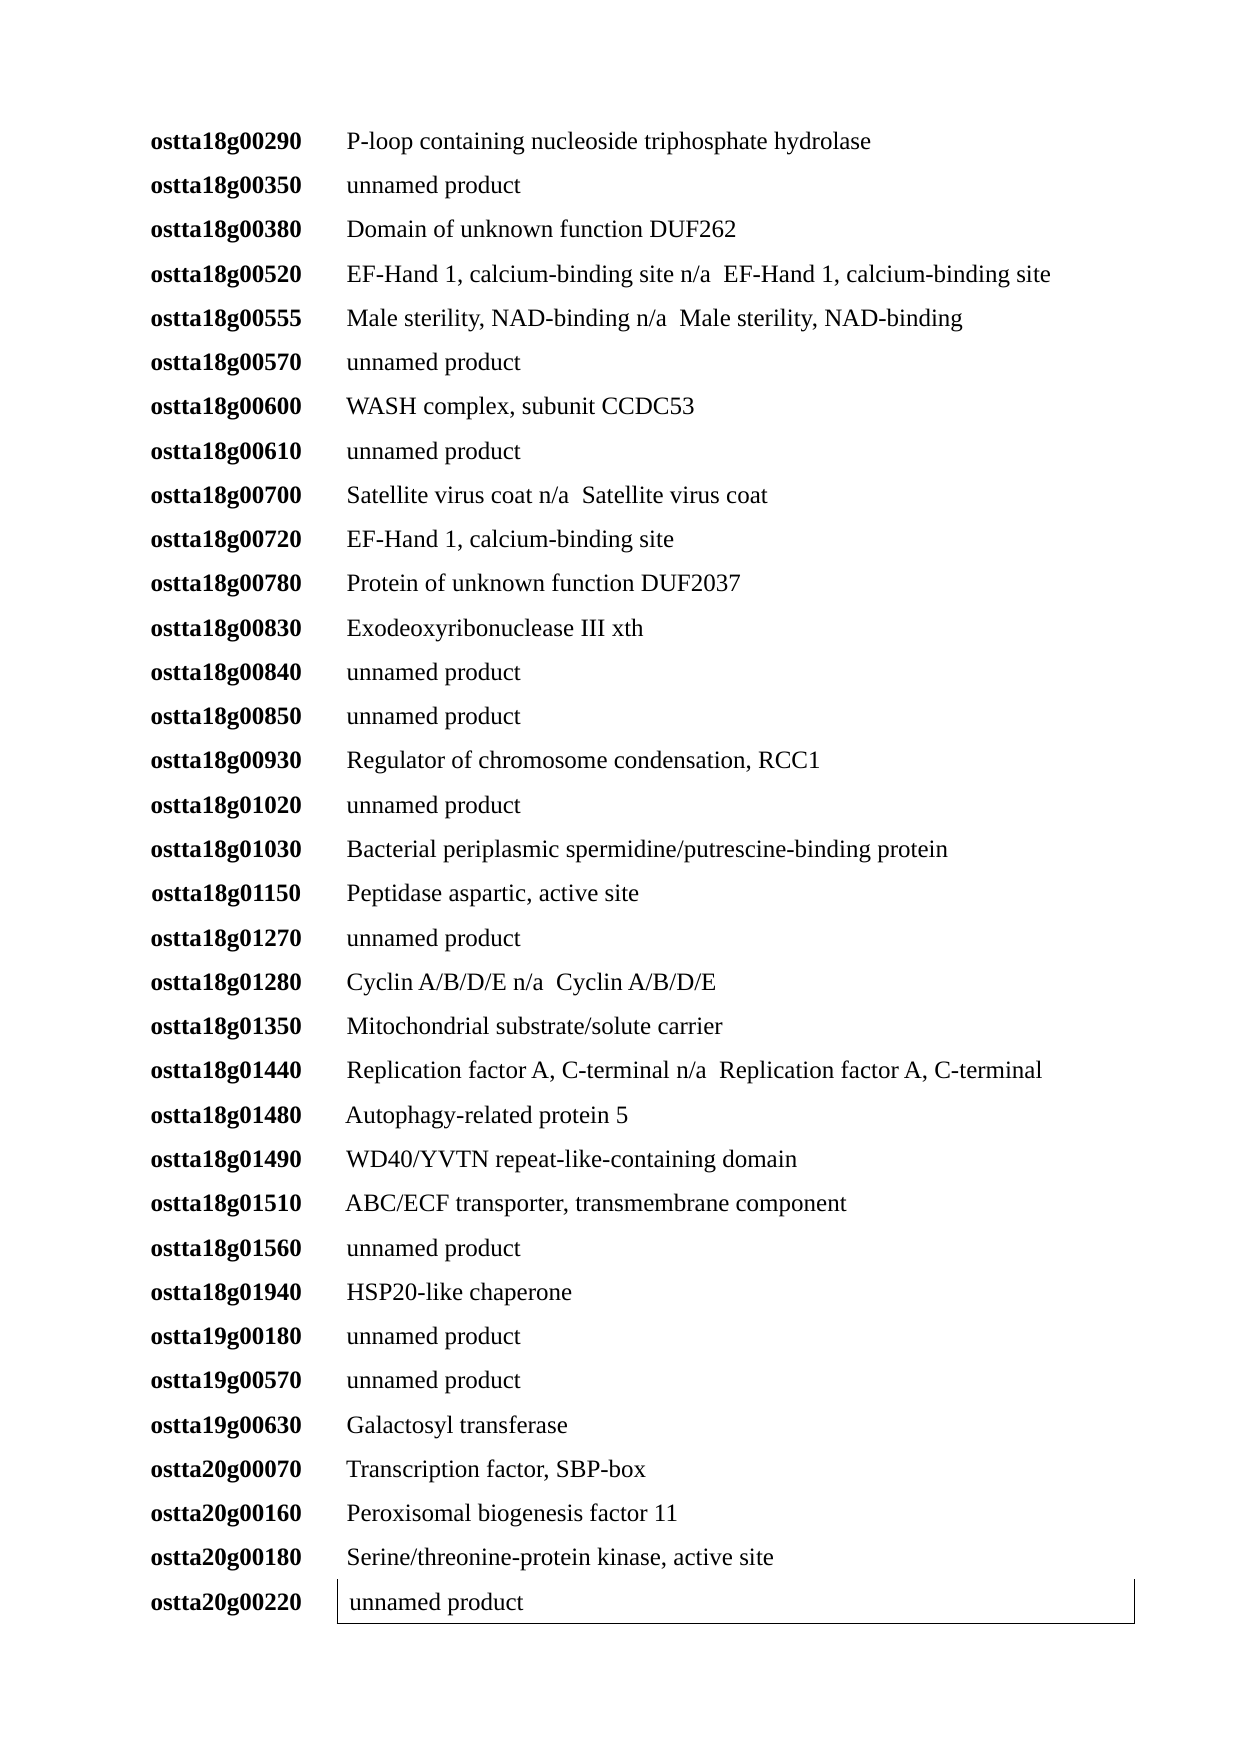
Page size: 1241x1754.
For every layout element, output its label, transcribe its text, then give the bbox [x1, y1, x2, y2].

table_cell [1135, 1358, 1240, 1402]
table_cell [1135, 649, 1240, 694]
table_cell ostta20g00160 [115, 1491, 337, 1535]
table_cell ostta20g00220 [115, 1579, 337, 1623]
table_cell ostta18g00720 [115, 517, 337, 561]
table_cell [1135, 1181, 1240, 1225]
table_cell ostta18g00930 [115, 738, 337, 782]
table_cell Cyclin A/B/D/E n/a Cyclin A/B/D/E [337, 959, 1135, 1003]
table_cell [1135, 472, 1240, 517]
table_cell ostta18g00610 [115, 428, 337, 472]
table_cell ostta18g00830 [115, 605, 337, 649]
table_cell unnamed product [338, 1579, 1134, 1623]
table_cell ostta18g01510 [115, 1181, 337, 1225]
table_cell [1135, 1136, 1240, 1181]
table_cell [1135, 1402, 1240, 1446]
table_cell ostta18g00380 [115, 207, 337, 251]
table_cell Serine/threonine-protein kinase, active site [337, 1535, 1135, 1579]
table_cell [1135, 1092, 1240, 1136]
table_cell [1135, 694, 1240, 738]
table_cell [1135, 517, 1240, 561]
table_cell [1135, 428, 1240, 472]
table_cell [1135, 207, 1240, 251]
table_cell [1135, 826, 1240, 871]
table_cell [1135, 782, 1240, 826]
table_cell ostta20g00180 [115, 1535, 337, 1579]
table_cell Autophagy-related protein 5 [337, 1092, 1135, 1136]
table_cell [1135, 1535, 1240, 1579]
table_cell Replication factor A, C-terminal n/a Replication factor A, C-terminal [337, 1048, 1135, 1092]
table_cell ostta18g00780 [115, 561, 337, 605]
table_cell ostta18g01030 [115, 826, 337, 871]
table_cell Male sterility, NAD-binding n/a Male sterility, NAD-binding [337, 295, 1135, 339]
table_cell ostta19g00180 [115, 1314, 337, 1358]
table_cell Peptidase aspartic, active site [337, 871, 1135, 915]
table_cell Domain of unknown function DUF262 [337, 207, 1135, 251]
table_cell unnamed product [337, 649, 1135, 694]
table_cell unnamed product [337, 782, 1135, 826]
table_cell ostta18g00850 [115, 694, 337, 738]
table_cell ostta18g00570 [115, 340, 337, 384]
table_cell [1135, 871, 1240, 915]
table_cell [1135, 1579, 1240, 1623]
table_cell [1135, 340, 1240, 384]
table_cell [1135, 915, 1240, 959]
table_cell unnamed product [337, 915, 1135, 959]
table_cell ostta18g00520 [115, 251, 337, 295]
table_cell ostta20g00070 [115, 1446, 337, 1491]
table_cell Mitochondrial substrate/solute carrier [337, 1004, 1135, 1048]
table_cell Galactosyl transferase [337, 1402, 1135, 1446]
table_cell [1135, 738, 1240, 782]
table_cell ostta18g01150 [115, 871, 337, 915]
table_cell ostta18g01480 [115, 1092, 337, 1136]
table_cell ostta18g01490 [115, 1136, 337, 1181]
table_cell ostta18g00350 [115, 163, 337, 207]
table_cell [1135, 605, 1240, 649]
table_cell P-loop containing nucleoside triphosphate hydrolase [337, 118, 1135, 162]
table_cell Regulator of chromosome condensation, RCC1 [337, 738, 1135, 782]
table_cell unnamed product [337, 1314, 1135, 1358]
table_cell [1135, 1446, 1240, 1491]
table_cell [1135, 1048, 1240, 1092]
table_cell [1135, 163, 1240, 207]
table_cell [1135, 959, 1240, 1003]
table_cell ostta19g00570 [115, 1358, 337, 1402]
table_cell ostta18g01560 [115, 1225, 337, 1269]
table_cell [1135, 1269, 1240, 1313]
table_cell unnamed product [337, 340, 1135, 384]
table_cell HSP20-like chaperone [337, 1269, 1135, 1313]
table_cell ostta18g01440 [115, 1048, 337, 1092]
table_cell Exodeoxyribonuclease III xth [337, 605, 1135, 649]
table_cell ostta18g01020 [115, 782, 337, 826]
table_cell [1135, 1225, 1240, 1269]
table_cell unnamed product [337, 1225, 1135, 1269]
table_cell WD40/YVTN repeat-like-containing domain [337, 1136, 1135, 1181]
table_cell Transcription factor, SBP-box [337, 1446, 1135, 1491]
table_cell ostta18g01270 [115, 915, 337, 959]
table_cell ostta18g00700 [115, 472, 337, 517]
table_cell ostta18g01280 [115, 959, 337, 1003]
table_cell Bacterial periplasmic spermidine/putrescine-binding protein [337, 826, 1135, 871]
table_cell [1135, 295, 1240, 339]
table_cell unnamed product [337, 1358, 1135, 1402]
table_cell unnamed product [337, 163, 1135, 207]
table_cell ostta19g00630 [115, 1402, 337, 1446]
table_cell ostta18g00600 [115, 384, 337, 428]
table_cell Satellite virus coat n/a Satellite virus coat [337, 472, 1135, 517]
table_cell unnamed product [337, 694, 1135, 738]
table_cell ostta18g00290 [115, 118, 337, 162]
table_cell [1135, 118, 1240, 162]
table_cell ostta18g01940 [115, 1269, 337, 1313]
table_cell unnamed product [337, 428, 1135, 472]
table_cell [1135, 251, 1240, 295]
table_cell Peroxisomal biogenesis factor 11 [337, 1491, 1135, 1535]
table_cell ostta18g00840 [115, 649, 337, 694]
table_cell [1135, 1004, 1240, 1048]
table_cell EF-Hand 1, calcium-binding site [337, 517, 1135, 561]
table_cell [1135, 1491, 1240, 1535]
table_cell ABC/ECF transporter, transmembrane component [337, 1181, 1135, 1225]
table_cell ostta18g01350 [115, 1004, 337, 1048]
table_cell [1135, 1314, 1240, 1358]
table_cell [1135, 384, 1240, 428]
table_cell EF-Hand 1, calcium-binding site n/a EF-Hand 1, calcium-binding site [337, 251, 1135, 295]
table_cell ostta18g00555 [115, 295, 337, 339]
table_cell Protein of unknown function DUF2037 [337, 561, 1135, 605]
table_cell WASH complex, subunit CCDC53 [337, 384, 1135, 428]
table_cell [1135, 561, 1240, 605]
